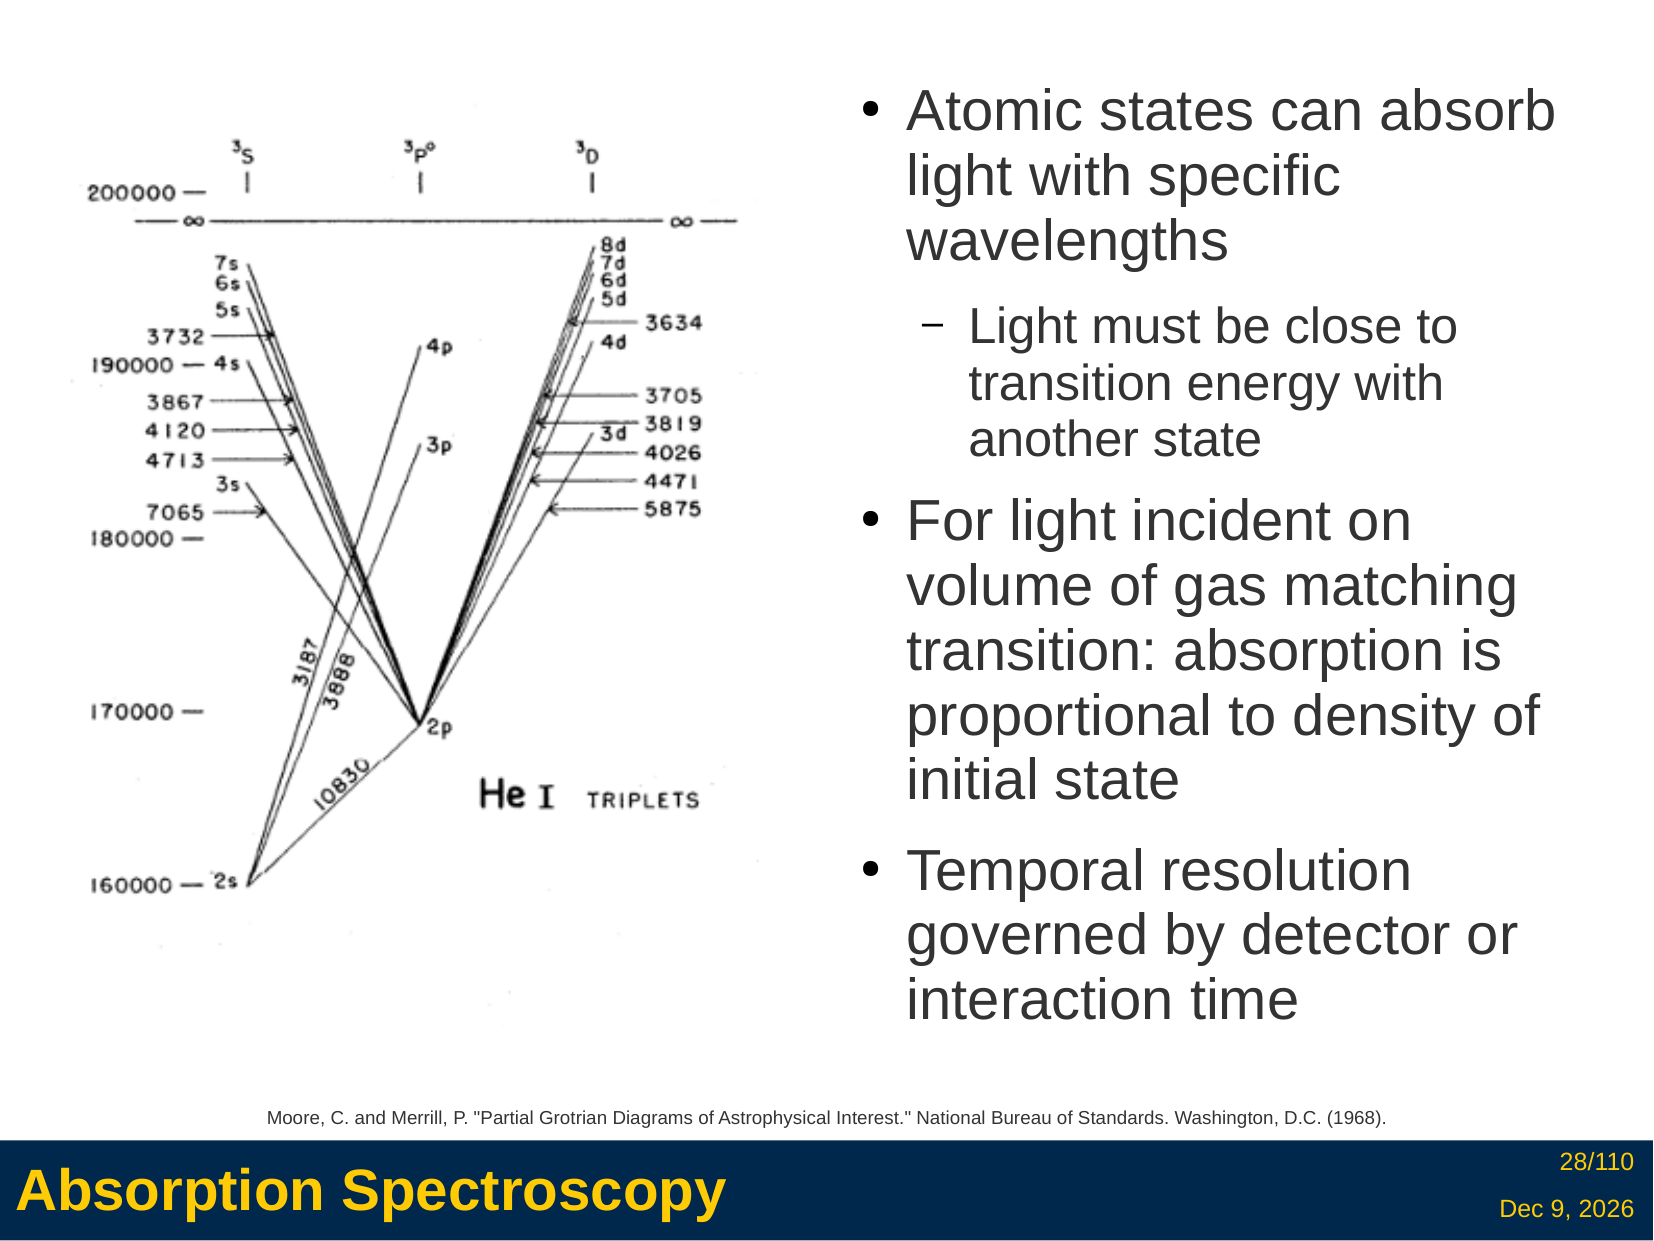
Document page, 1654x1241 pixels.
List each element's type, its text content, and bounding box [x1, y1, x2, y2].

list Atomic states can absorb light with specific wavelengths Light must be close to transition energy with another state For light incident on volume of gas matching transition: absorption is proportional to density of initial state Temporal resolution governed by detector or interaction time [845, 75, 1572, 1036]
picture [63, 81, 766, 1028]
title Absorption Spectroscopy [14, 1140, 1380, 1241]
